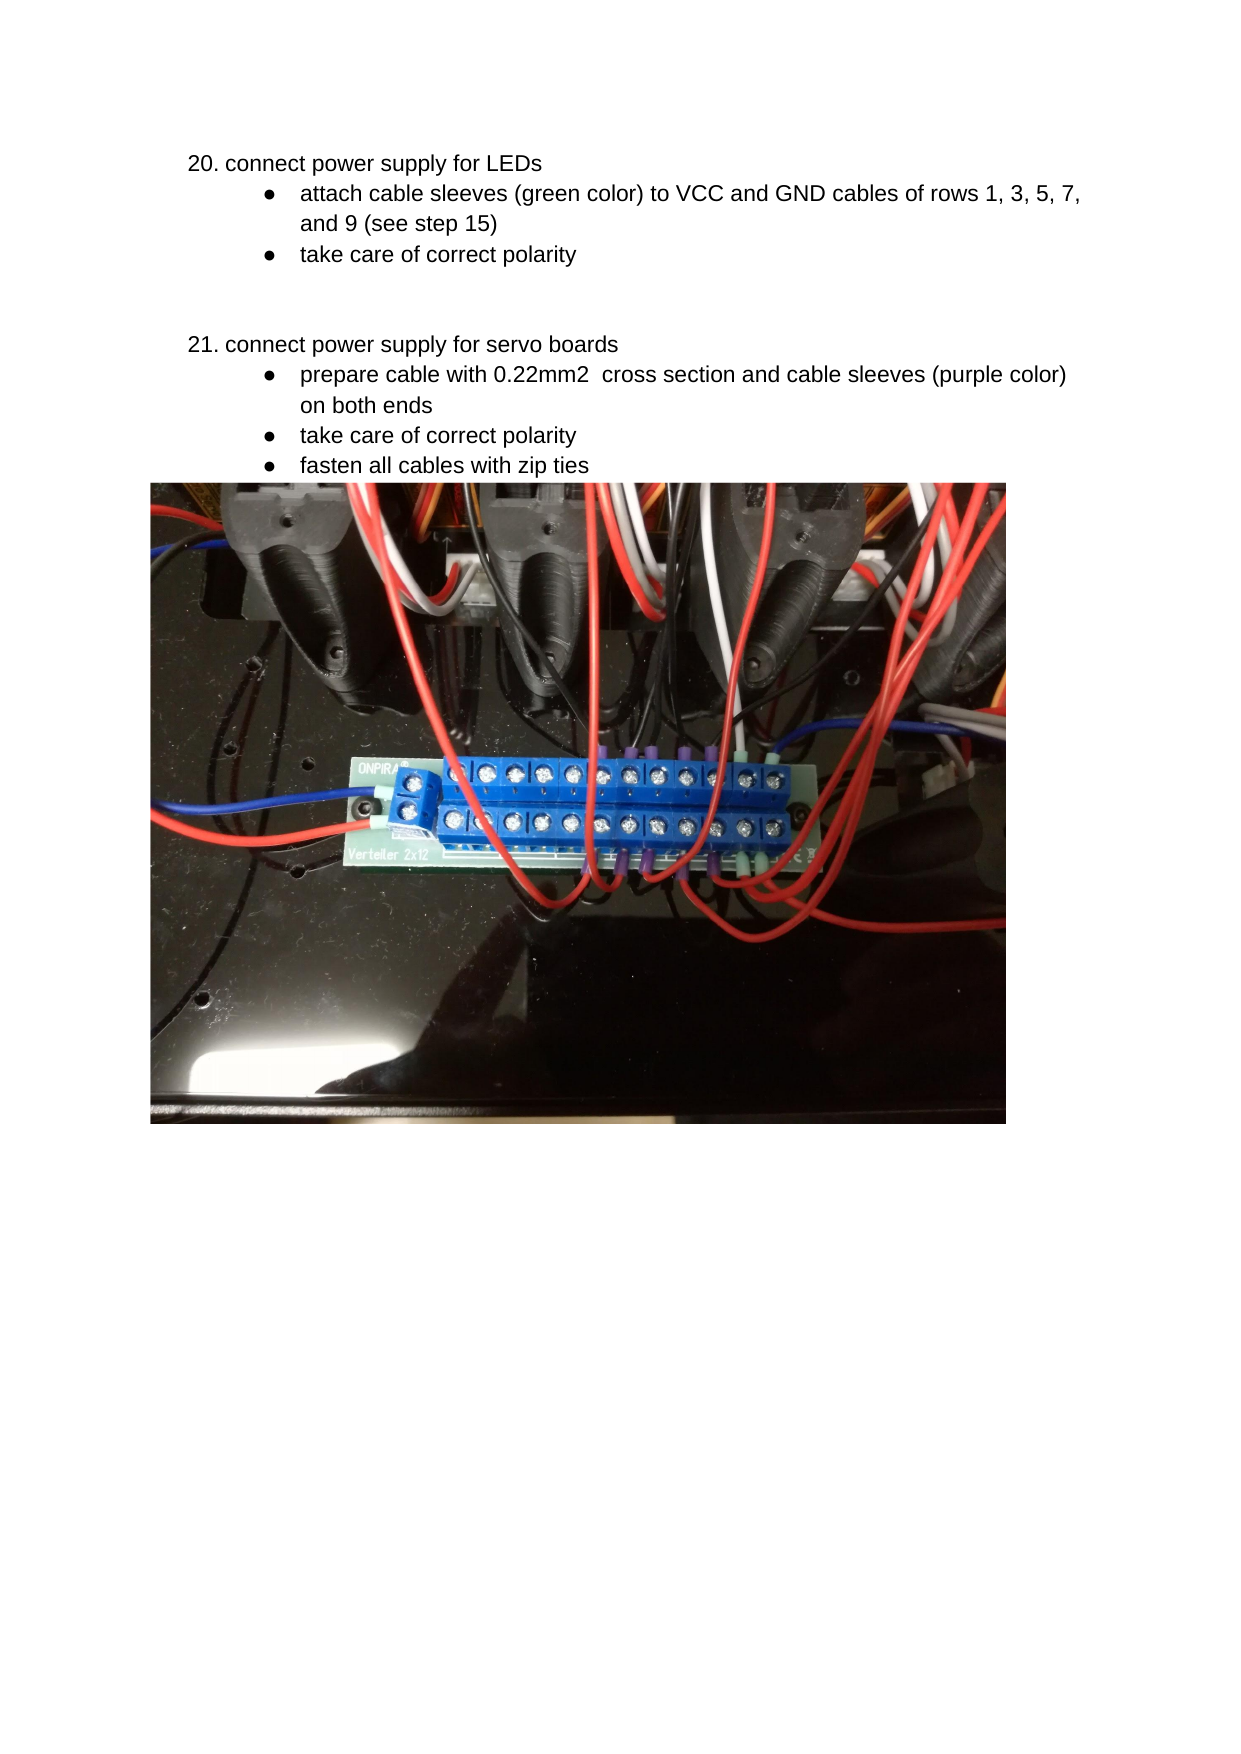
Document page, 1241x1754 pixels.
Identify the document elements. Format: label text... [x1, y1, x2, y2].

list take care of correct polarity [262, 241, 1090, 267]
list connect power supply for LEDs [187, 150, 1090, 176]
list fasten all cables with zip ties [262, 452, 1090, 478]
list prepare cable with 0.22mm2 cross section and cable sleeves (purple color) on both ends [262, 361, 1090, 418]
list connect power supply for servo boards [187, 331, 1090, 358]
picture [152, 483, 1006, 1124]
list take care of correct polarity [262, 422, 1090, 448]
list attach cable sleeves (green color) to VCC and GND cables of rows 1, 3, 5, 7, and 9 (see step 15.) [262, 180, 1090, 237]
